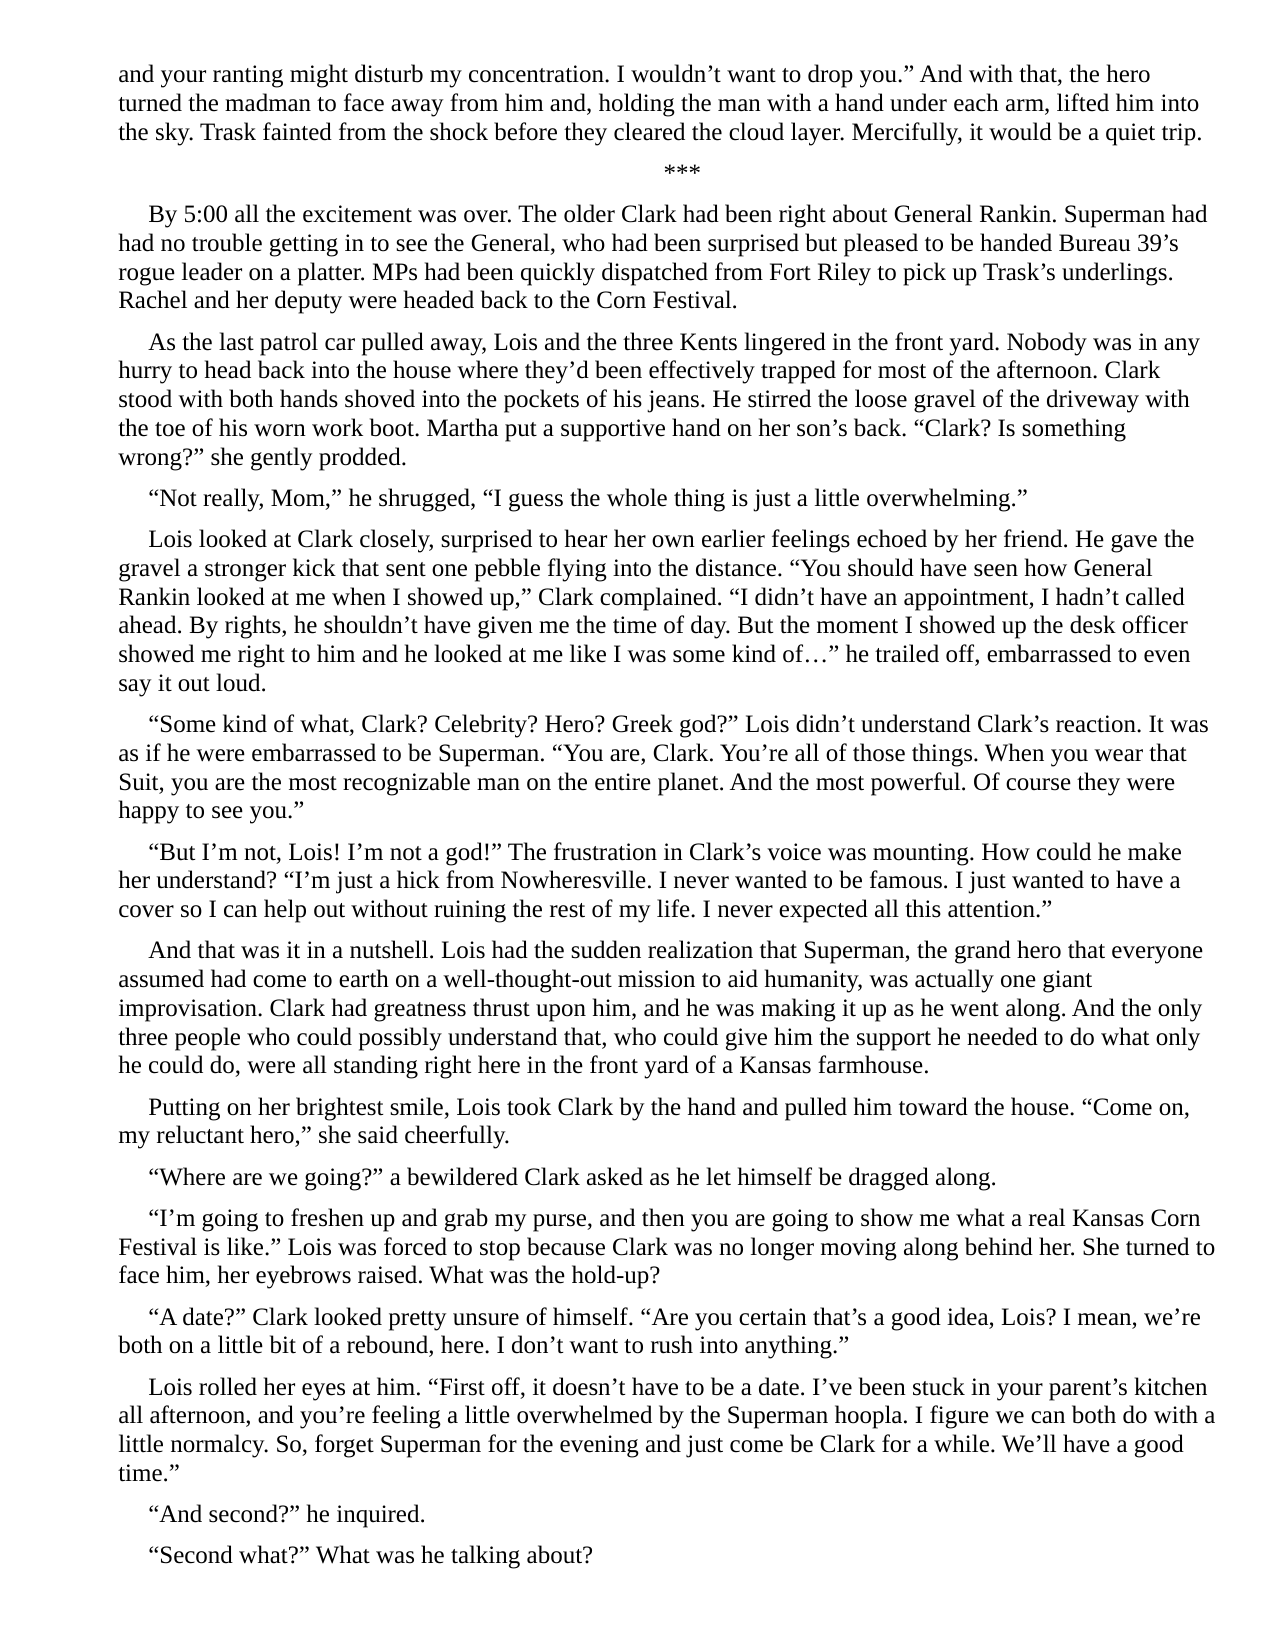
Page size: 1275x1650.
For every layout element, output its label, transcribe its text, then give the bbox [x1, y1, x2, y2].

text By 5:00 all the excitement was over. The older Clark had been right about General Rankin. Superman had had no trouble getting in to see the General, who had been surprised but pleased to be handed Bureau 39’s rogue leader on a platter. MPs had been quickly dispatched from Fort Riley to pick up Trask’s underlings. Rachel and her deputy were headed back to the Corn Festival. [118, 199, 1216, 314]
text “Second what?” What was he talking about? [118, 1540, 1216, 1569]
text “Not really, Mom,” he shrugged, “I guess the whole thing is just a little overwhelming.” [118, 483, 1216, 512]
text Lois looked at Clark closely, surprised to hear her own earlier feelings echoed by her friend. He gave the gravel a stronger kick that sent one pebble flying into the distance. “You should have seen how General Rankin looked at me when I showed up,” Clark complained. “I didn’t have an appointment, I hadn’t called ahead. By rights, he shouldn’t have given me the time of day. But the moment I showed up the desk officer showed me right to him and he looked at me like I was some kind of…” he trailed off, embarrassed to even say it out loud. [118, 524, 1216, 697]
text Lois rolled her eyes at him. “First off, it doesn’t have to be a date. I’ve been stuck in your parent’s kitchen all afternoon, and you’re feeling a little overwhelmed by the Superman hoopla. I figure we can both do with a little normalcy. So, forget Superman for the evening and just come be Clark for a while. We’ll have a good time.” [118, 1372, 1216, 1487]
text “I’m going to freshen up and grab my purse, and then you are going to show me what a real Kansas Corn Festival is like.” Lois was forced to stop because Clark was no longer moving along behind her. She turned to face him, her eyebrows raised. What was the hold-up? [118, 1203, 1216, 1289]
text “Some kind of what, Clark? Celebrity? Hero? Greek god?” Lois didn’t understand Clark’s reaction. It was as if he were embarrassed to be Superman. “You are, Clark. You’re all of those things. When you wear that Suit, you are the most recognizable man on the entire planet. And the most powerful. Of course they were happy to see you.” [118, 709, 1216, 824]
text “Where are we going?” a bewildered Clark asked as he let himself be dragged along. [118, 1162, 1216, 1190]
text “But I’m not, Lois! I’m not a god!” The frustration in Clark’s voice was mounting. How could he make her understand? “I’m just a hick from Nowheresville. I never wanted to be famous. I just wanted to have a cover so I can help out without ruining the rest of my life. I never expected all this attention.” [118, 837, 1216, 923]
text *** [118, 158, 1216, 187]
text Putting on her brightest smile, Lois took Clark by the hand and pulled him toward the house. “Come on, my reluctant hero,” she said cheerfully. [118, 1092, 1216, 1149]
text As the last patrol car pulled away, Lois and the three Kents lingered in the front yard. Nobody was in any hurry to head back into the house where they’d been effectively trapped for most of the afternoon. Clark stood with both hands shoved into the pockets of his jeans. He stirred the loose gravel of the driveway with the toe of his worn work boot. Martha put a supportive hand on her son’s back. “Clark? Is something wrong?” she gently prodded. [118, 327, 1216, 470]
text and your ranting might disturb my concentration. I wouldn’t want to drop you.” And with that, the hero turned the madman to face away from him and, holding the man with a hand under each arm, lifted him into the sky. Trask fainted from the shock before they cleared the cloud layer. Mercifully, it would be a quiet trip. [118, 59, 1216, 145]
text And that was it in a nutshell. Lois had the sudden realization that Superman, the grand hero that everyone assumed had come to earth on a well-thought-out mission to aid humanity, was actually one giant improvisation. Clark had greatness thrust upon him, and he was making it up as he went along. And the only three people who could possibly understand that, who could give him the support he needed to do what only he could do, were all standing right here in the front yard of a Kansas farmhouse. [118, 935, 1216, 1079]
text “A date?” Clark looked pretty unsure of himself. “Are you certain that’s a good idea, Lois? I mean, we’re both on a little bit of a rebound, here. I don’t want to rush into anything.” [118, 1302, 1216, 1359]
text “And second?” he inquired. [118, 1499, 1216, 1528]
